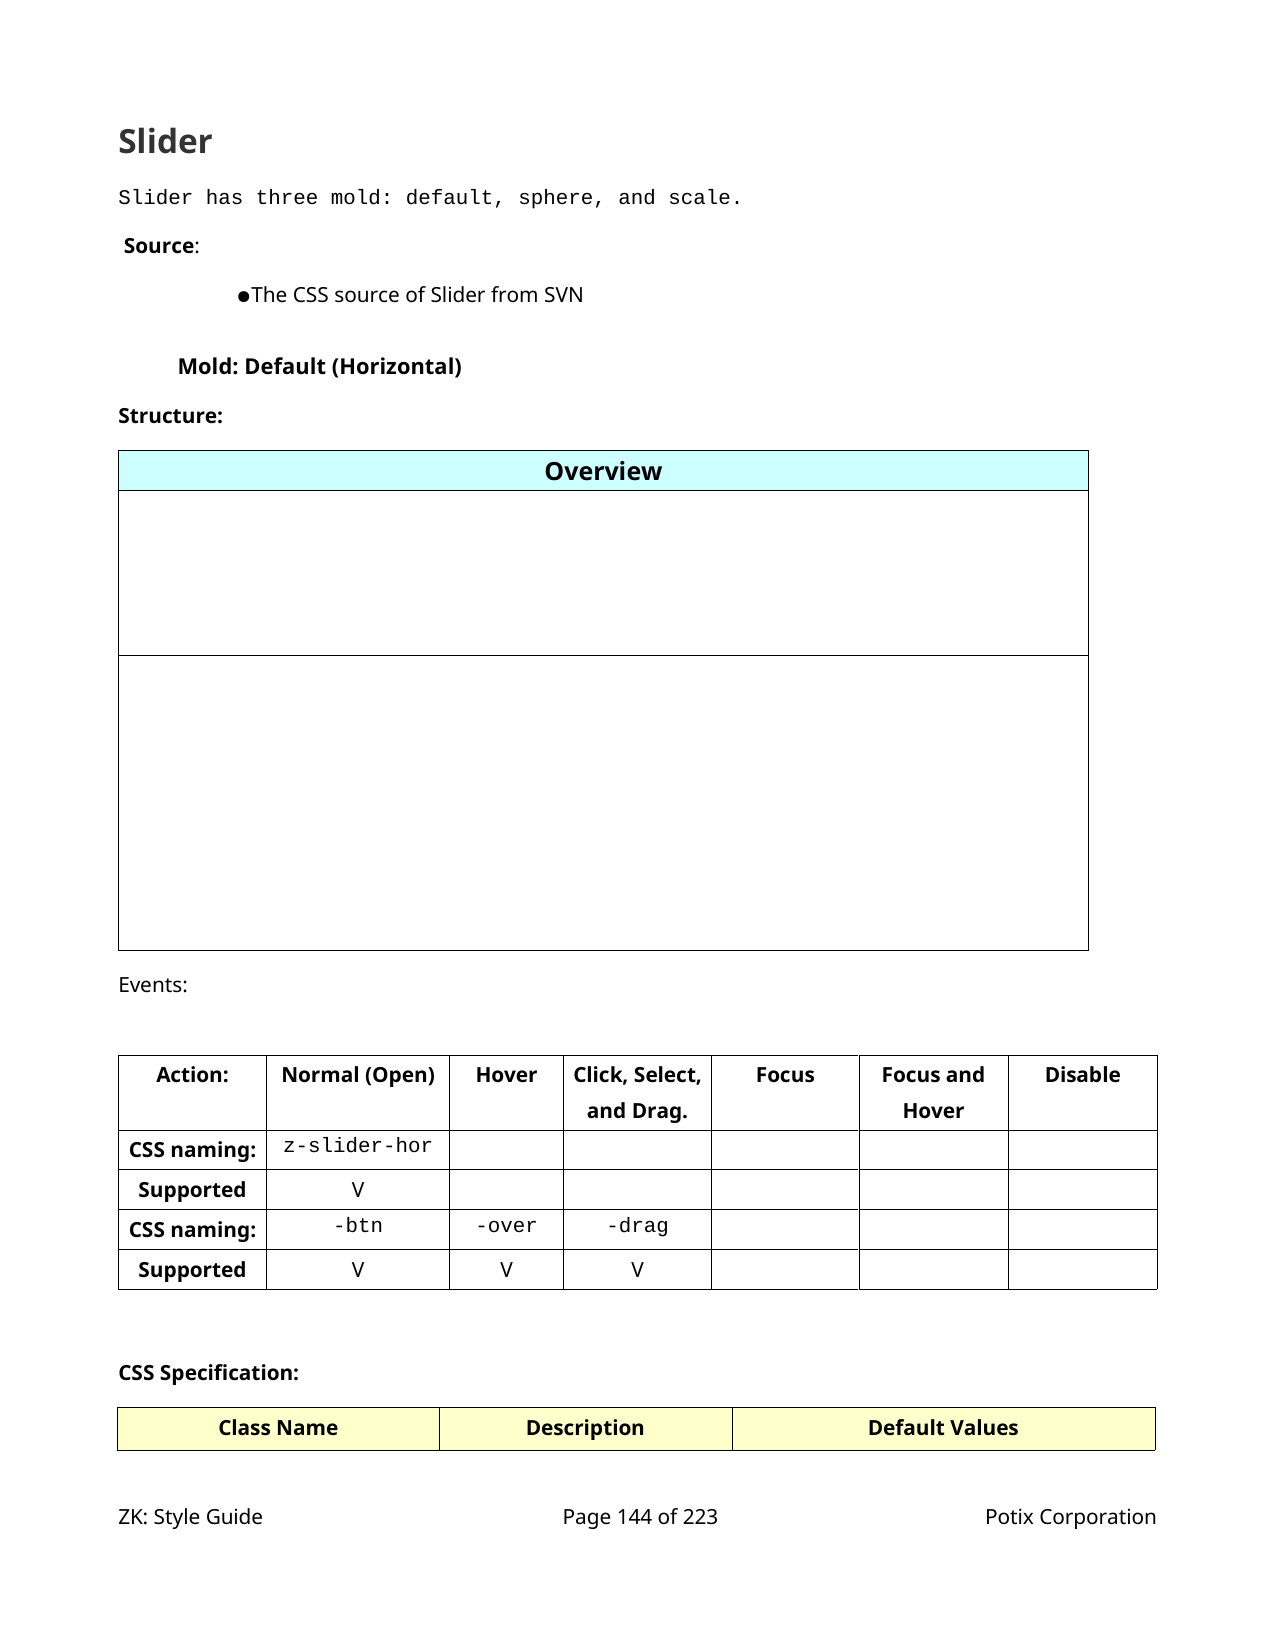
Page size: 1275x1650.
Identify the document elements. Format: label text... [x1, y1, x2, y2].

table_cell V [267, 1250, 449, 1289]
table_header Class Name [118, 1408, 439, 1450]
table_cell [1009, 1250, 1157, 1289]
table_header Hover [450, 1056, 563, 1130]
table_cell z-slider-hor [267, 1131, 449, 1169]
table_cell [860, 1170, 1008, 1209]
table_header Normal (Open) [267, 1056, 449, 1130]
table_header Focus [712, 1056, 858, 1130]
table_cell [1009, 1131, 1157, 1169]
table_cell -over [450, 1210, 563, 1249]
table_cell [450, 1131, 563, 1169]
table_cell -drag [564, 1210, 711, 1249]
table_cell [1009, 1170, 1157, 1209]
table_header Click, Select, and Drag. [564, 1056, 711, 1130]
text Structure: [118, 401, 1157, 429]
table_header Focus and Hover [860, 1056, 1008, 1130]
table_cell Supported [119, 1250, 266, 1289]
table_cell -btn [267, 1210, 449, 1249]
table_cell [450, 1170, 563, 1209]
table_cell [712, 1131, 858, 1169]
table_cell [712, 1210, 858, 1249]
table_header Overview [119, 451, 1088, 490]
text Events: [118, 971, 1157, 1034]
table_cell V [267, 1170, 449, 1209]
table_cell V [450, 1250, 563, 1289]
table_header Disable [1009, 1056, 1157, 1130]
table_cell [119, 491, 1088, 655]
table_cell [860, 1210, 1008, 1249]
table_header Action: [119, 1056, 266, 1130]
subtitle Mold: Default (Horizontal) [177, 351, 1157, 381]
text CSS Specification: [118, 1358, 1157, 1387]
table_cell V [564, 1250, 711, 1289]
table_cell [564, 1131, 711, 1169]
table_cell [564, 1170, 711, 1209]
table_cell [860, 1250, 1008, 1289]
table_cell [712, 1250, 858, 1289]
table_cell [1009, 1210, 1157, 1249]
text Slider has three mold: default, sphere, and scale. [118, 187, 1157, 211]
table_cell CSS naming: [119, 1131, 266, 1169]
table_cell [860, 1131, 1008, 1169]
table_header Default Values [733, 1408, 1155, 1450]
subtitle Slider [118, 118, 1157, 163]
table_cell Supported [119, 1170, 266, 1209]
table_cell [712, 1170, 858, 1209]
table_header Description [440, 1408, 732, 1450]
table_cell [119, 656, 1088, 950]
text Source: [118, 231, 1157, 259]
table_cell CSS naming: [119, 1210, 266, 1249]
list The CSS source of Slider from SVN [236, 280, 1157, 308]
